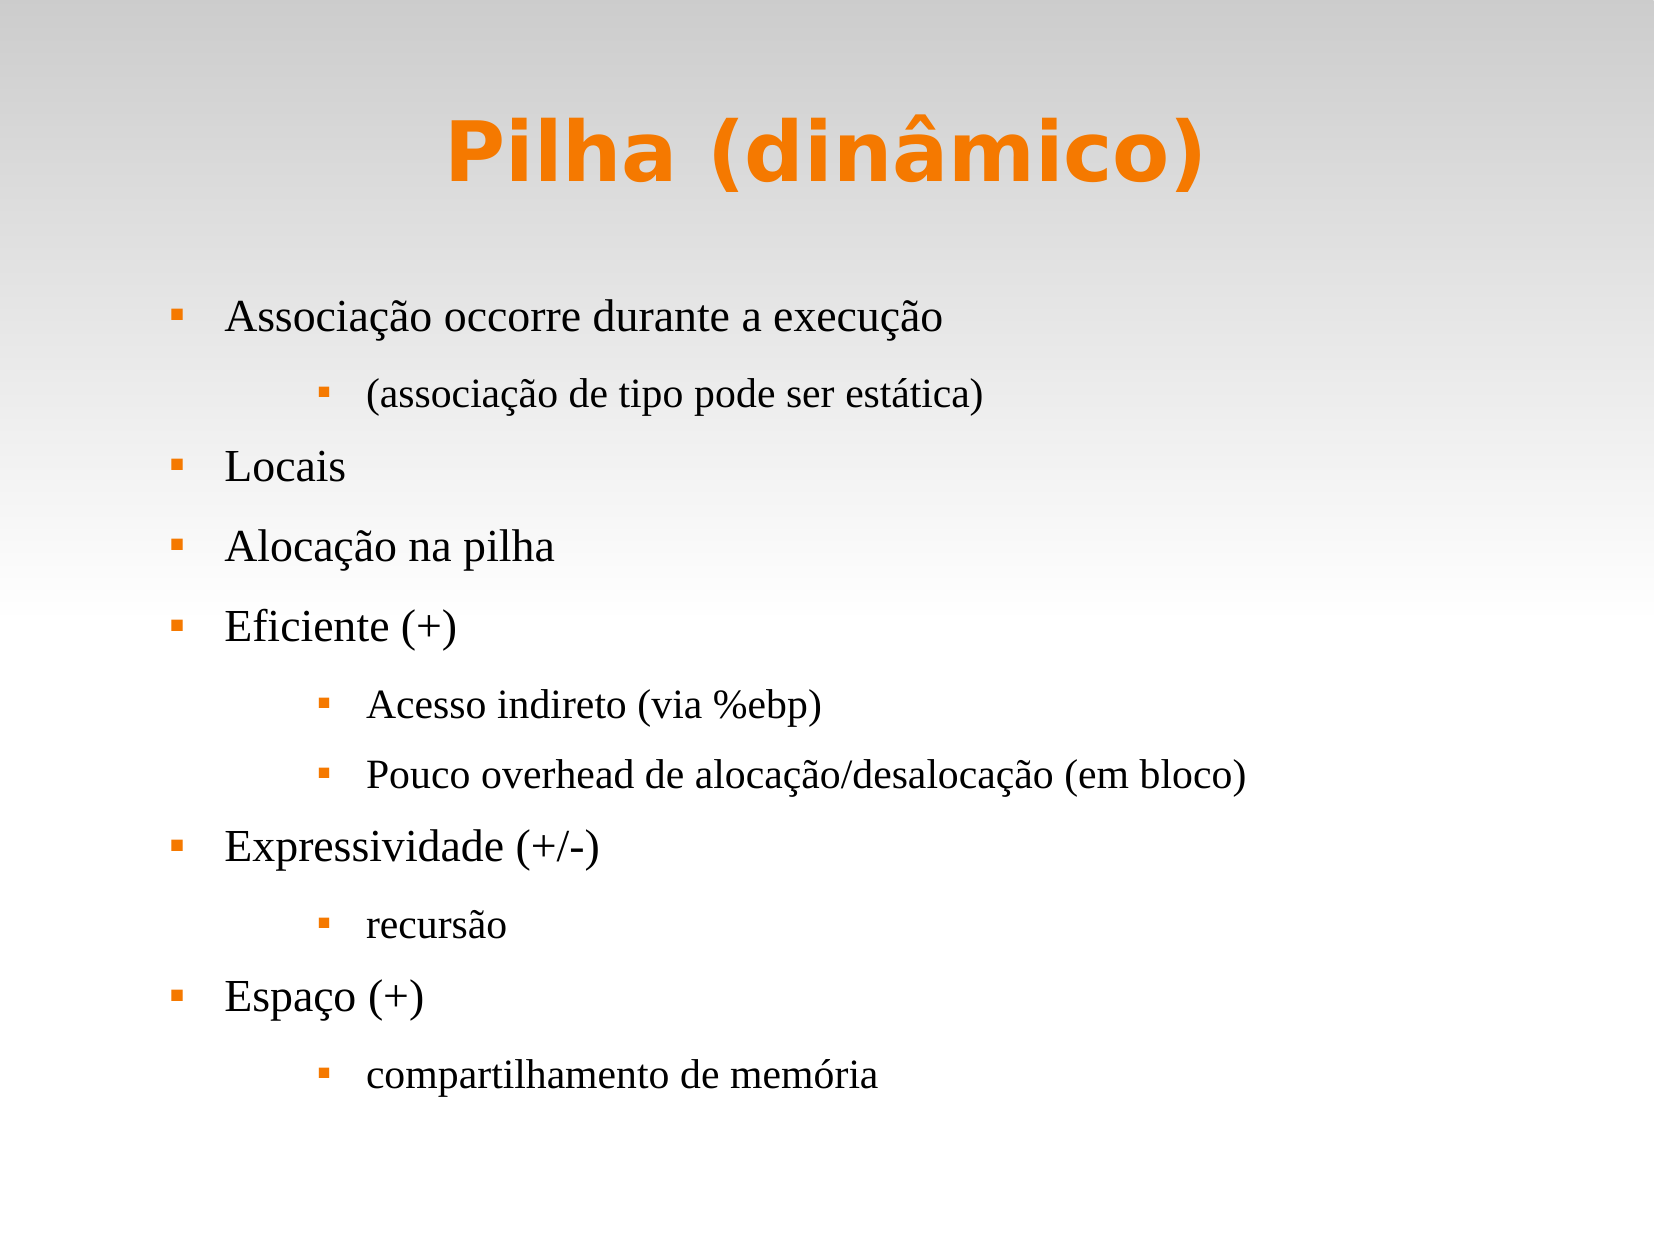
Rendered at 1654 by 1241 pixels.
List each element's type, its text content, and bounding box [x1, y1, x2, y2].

list Associação occorre durante a execução (associação de tipo pode ser estática) Locais Alocação na pilha Eficiente (+) Acesso indireto (via %ebp) Pouco overhead de alocação/desalocação (em bloco) Expressividade (+/-) recursão Espaço (+) compartilhamento de memória [82, 290, 1571, 1241]
title Pilha (dinâmico) [82, 49, 1571, 257]
